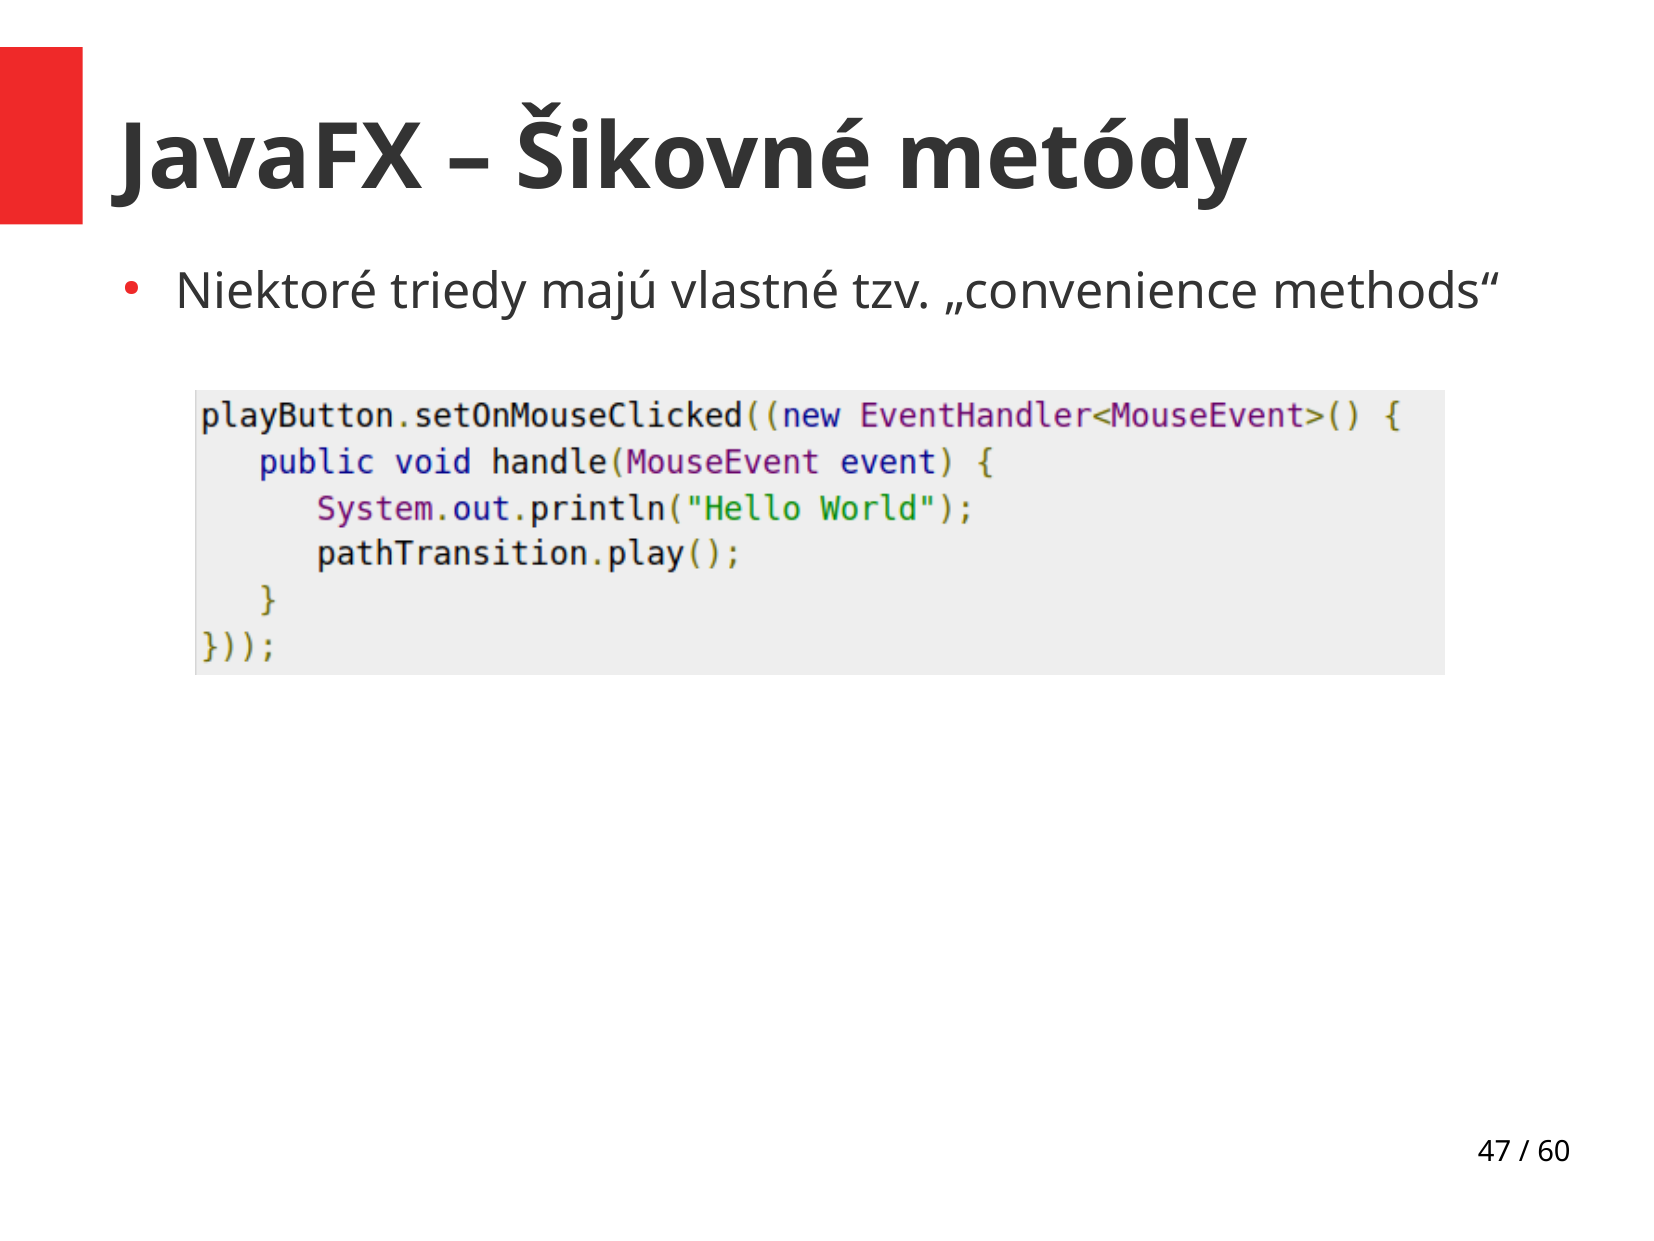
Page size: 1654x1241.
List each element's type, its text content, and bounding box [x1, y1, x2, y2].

title JavaFX – Šikovné metódy [118, 49, 1571, 257]
list Niektoré triedy majú vlastné tzv. „convenience methods“ [105, 255, 1523, 975]
picture [195, 390, 1445, 676]
